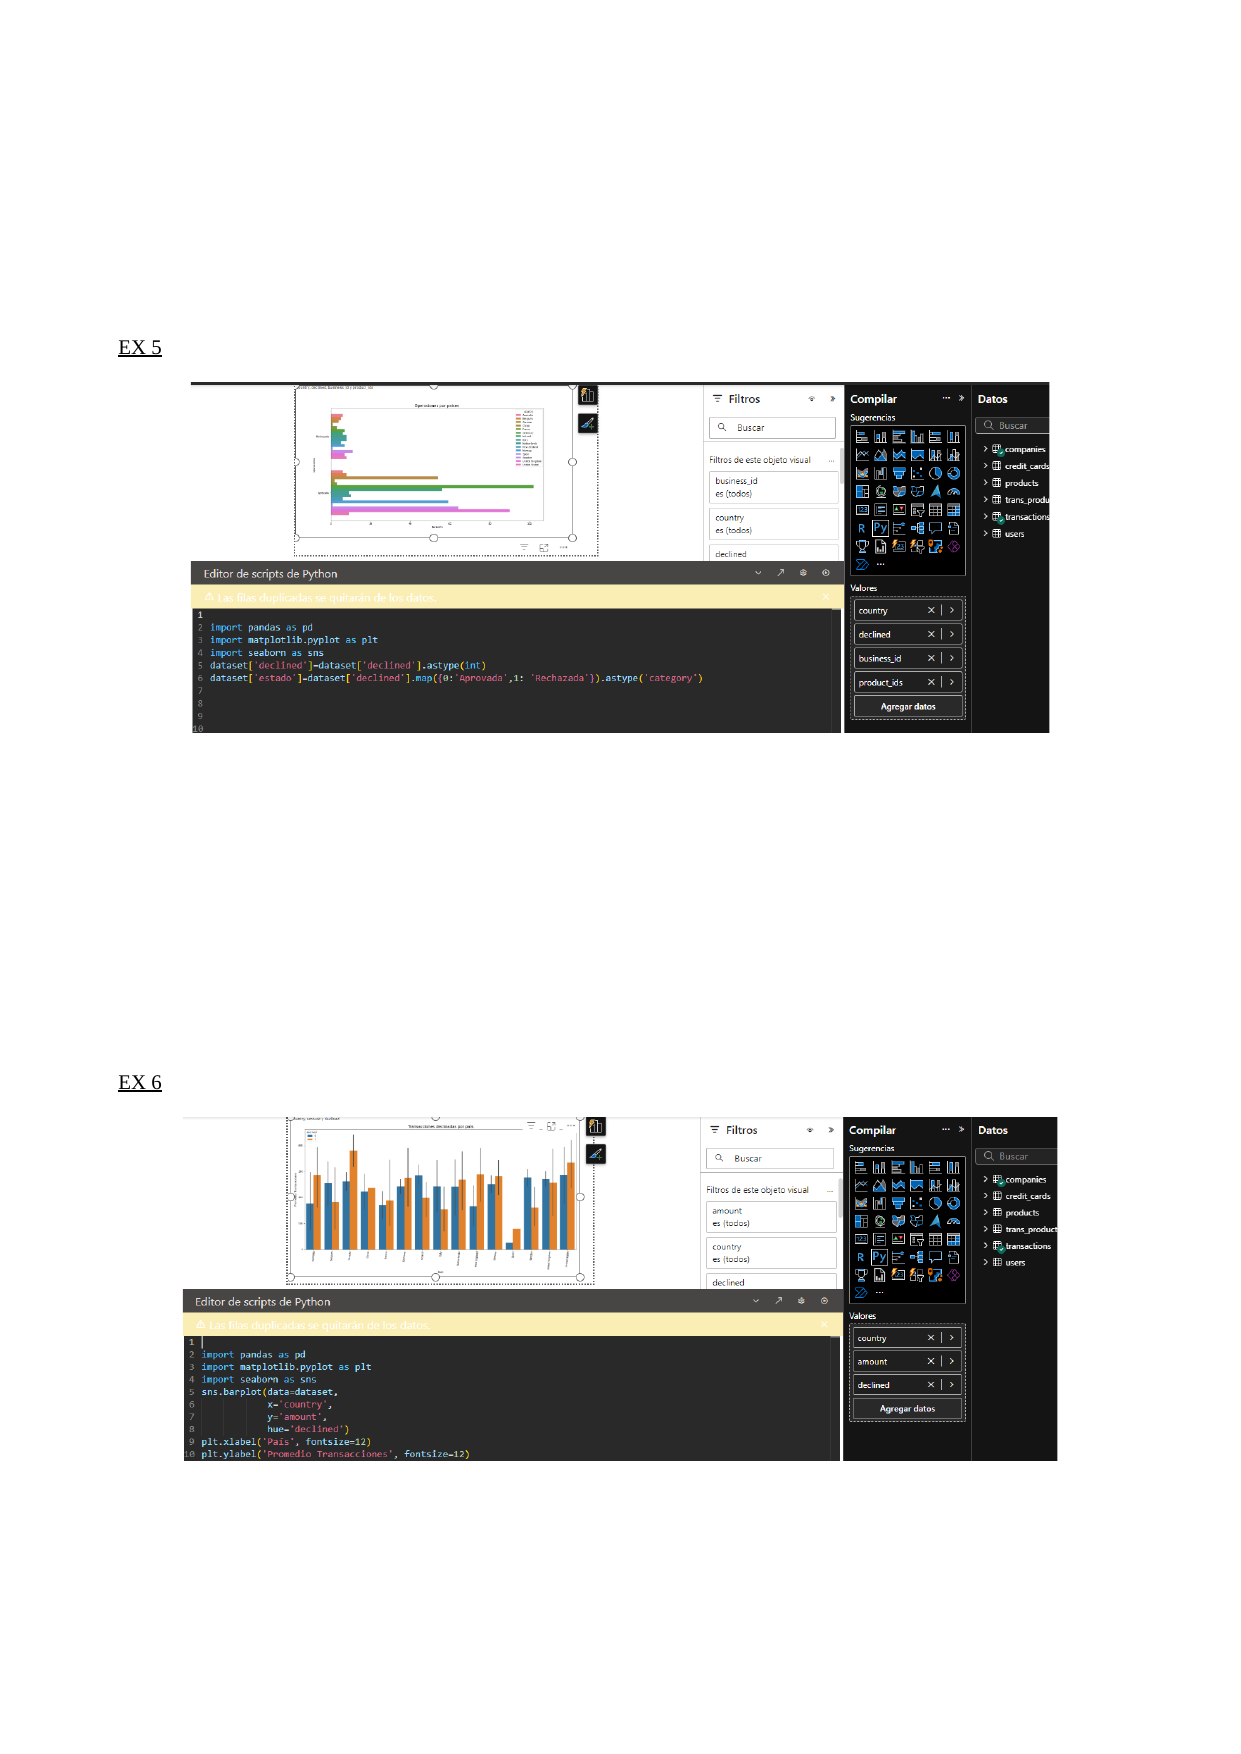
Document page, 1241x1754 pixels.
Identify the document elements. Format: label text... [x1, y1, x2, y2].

picture [190, 382, 1050, 733]
text EX 5 [118, 335, 1122, 359]
picture [182, 1117, 1058, 1461]
text EX 6 [118, 1069, 1122, 1094]
